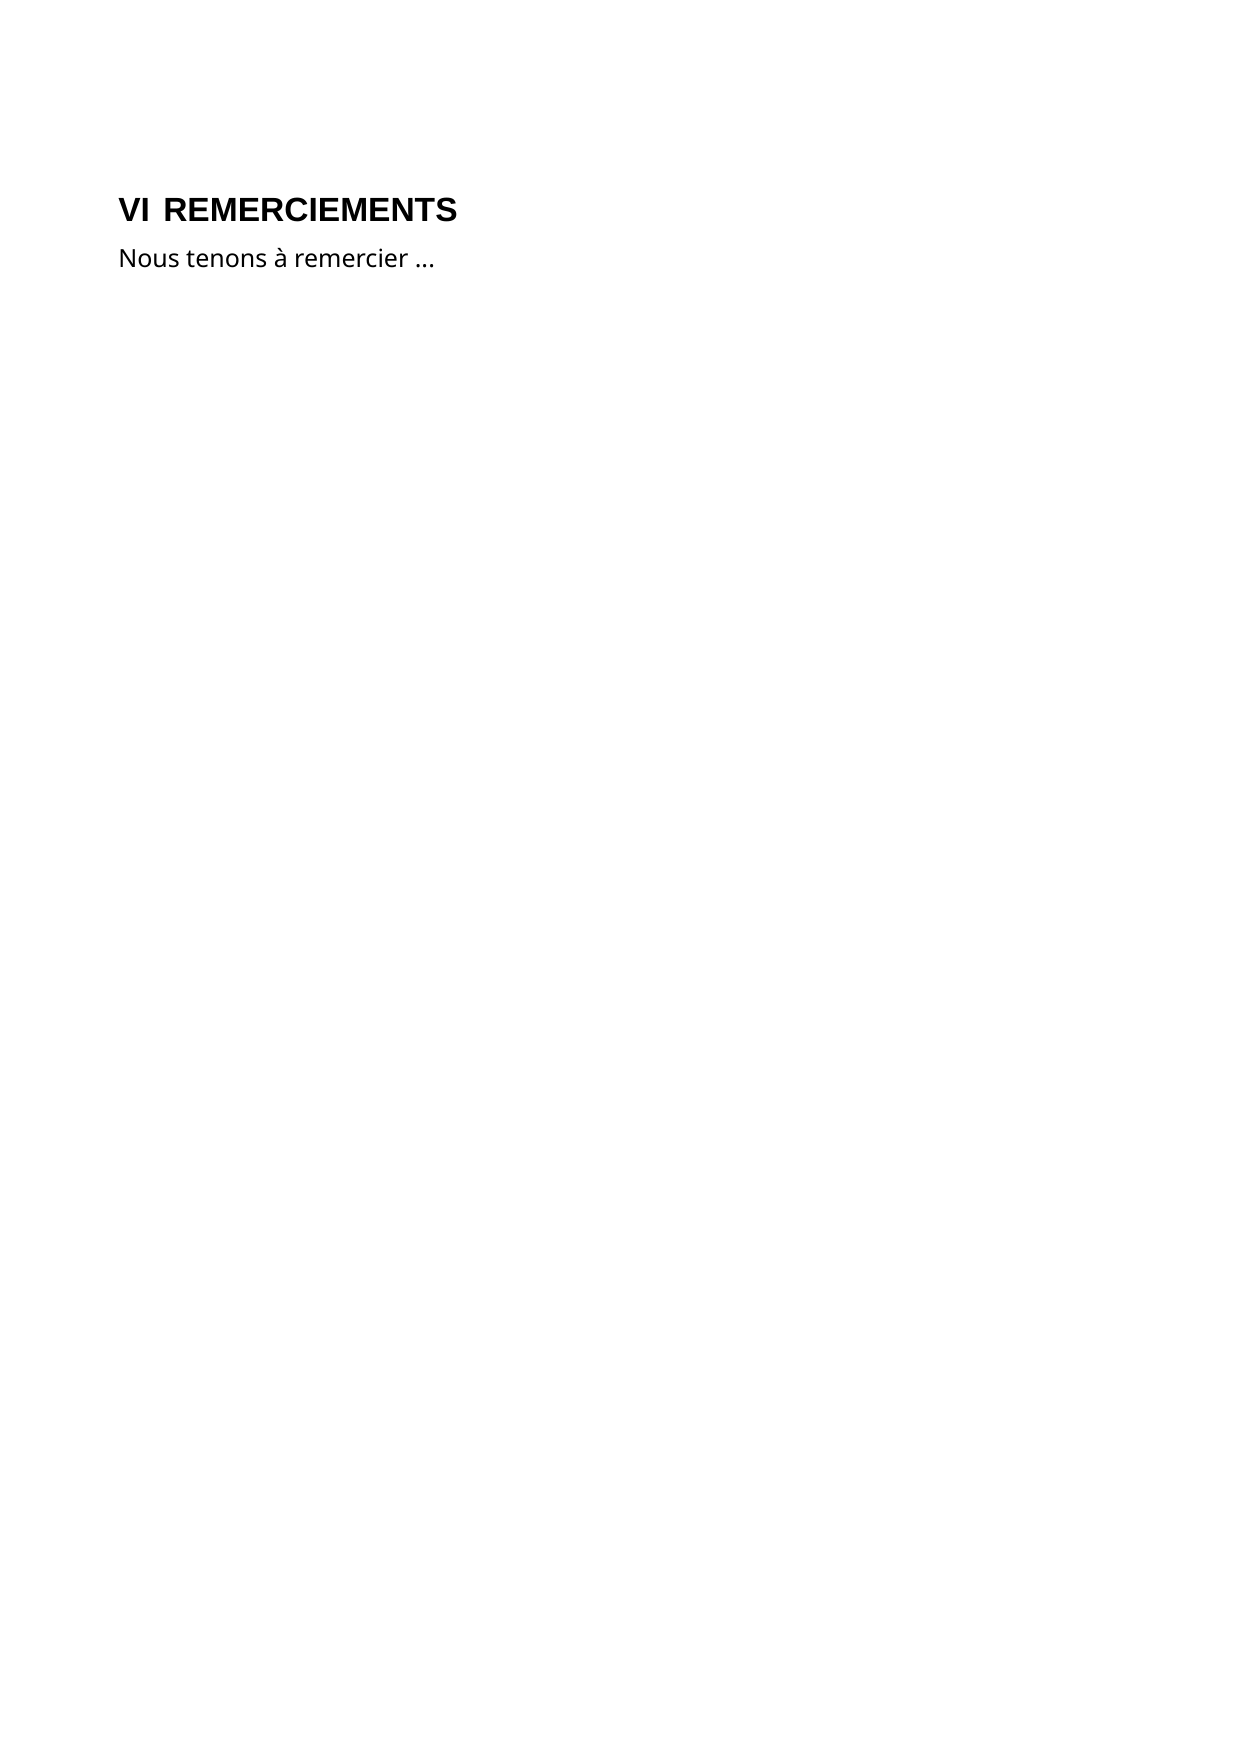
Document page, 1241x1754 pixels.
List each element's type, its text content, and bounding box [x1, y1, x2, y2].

text Nous tenons à remercier ... [118, 241, 1122, 275]
subtitle REMERCIEMENTS [118, 190, 1122, 228]
